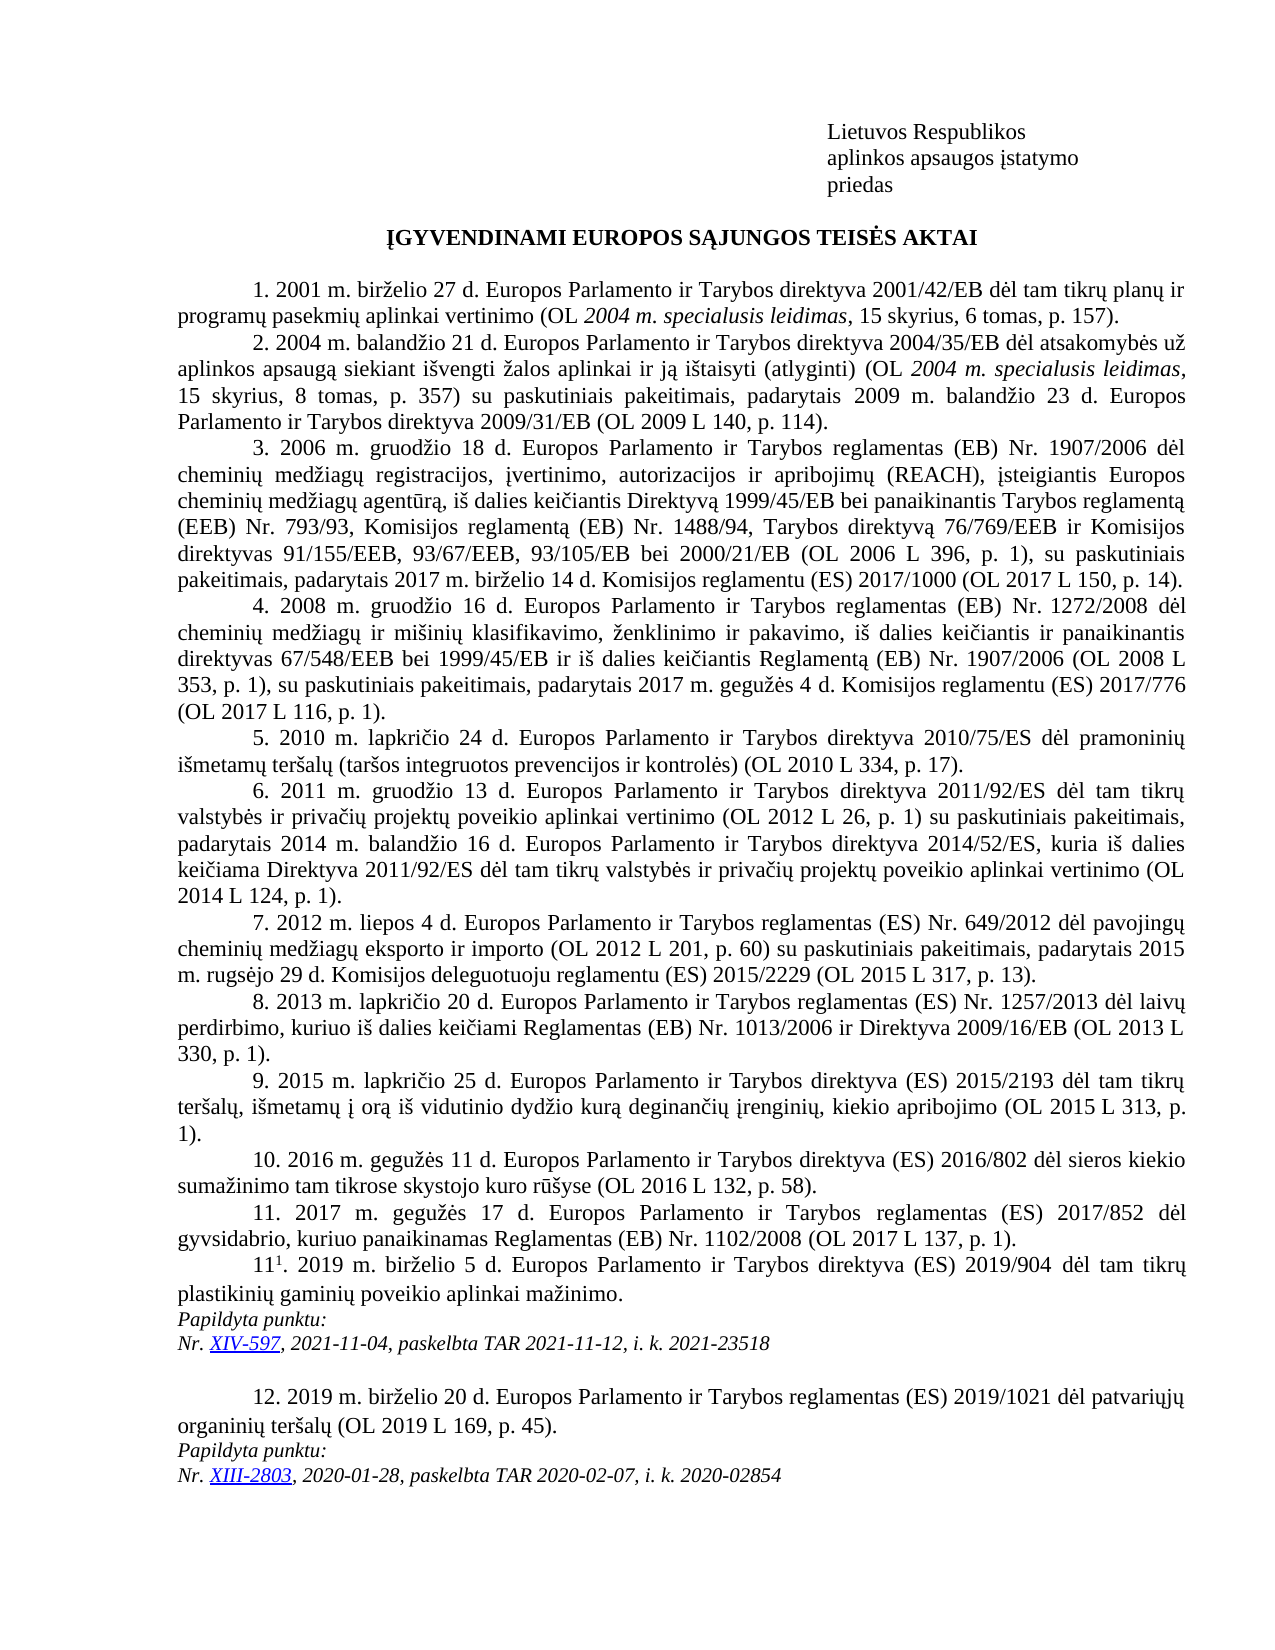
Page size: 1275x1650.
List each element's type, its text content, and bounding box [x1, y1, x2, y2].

text Nr. XIII-2803, 2020-01-28, paskelbta TAR 2020-02-07, i. k. 2020-02854 [177, 1462, 1186, 1487]
text Papildyta punktu: [177, 1438, 1186, 1462]
text 4. 2008 m. gruodžio 16 d. Europos Parlamento ir Tarybos reglamentas (EB) Nr. 1272/2008 dėl cheminių medžiagų ir mišinių klasifikavimo, ženklinimo ir pakavimo, iš dalies keičiantis ir panaikinantis direktyvas 67/548/EEB bei 1999/45/EB ir iš dalies keičiantis Reglamentą (EB) Nr. 1907/2006 (OL 2008 L 353, p. 1), su paskutiniais pakeitimais, padarytais 2017 m. gegužės 4 d. Komisijos reglamentu (ES) 2017/776 (OL 2017 L 116, p. 1). [177, 592, 1186, 724]
text Papildyta punktu: [177, 1306, 1186, 1331]
text 3. 2006 m. gruodžio 18 d. Europos Parlamento ir Tarybos reglamentas (EB) Nr. 1907/2006 dėl cheminių medžiagų registracijos, įvertinimo, autorizacijos ir apribojimų (REACH), įsteigiantis Europos cheminių medžiagų agentūrą, iš dalies keičiantis Direktyvą 1999/45/EB bei panaikinantis Tarybos reglamentą (EEB) Nr. 793/93, Komisijos reglamentą (EB) Nr. 1488/94, Tarybos direktyvą 76/769/EEB ir Komisijos direktyvas 91/155/EEB, 93/67/EEB, 93/105/EB bei 2000/21/EB (OL 2006 L 396, p. 1), su paskutiniais pakeitimais, padarytais 2017 m. birželio 14 d. Komisijos reglamentu (ES) 2017/1000 (OL 2017 L 150, p. 14). [177, 434, 1186, 592]
text 7. 2012 m. liepos 4 d. Europos Parlamento ir Tarybos reglamentas (ES) Nr. 649/2012 dėl pavojingų cheminių medžiagų eksporto ir importo (OL 2012 L 201, p. 60) su paskutiniais pakeitimais, padarytais 2015 m. rugsėjo 29 d. Komisijos deleguotuoju reglamentu (ES) 2015/2229 (OL 2015 L 317, p. 13). [177, 909, 1186, 988]
text 12. 2019 m. birželio 20 d. Europos Parlamento ir Tarybos reglamentas (ES) 2019/1021 dėl patvariųjų organinių teršalų (OL 2019 L 169, p. 45). [177, 1383, 1186, 1438]
text aplinkos apsaugos įstatymo [177, 144, 1186, 171]
text 9. 2015 m. lapkričio 25 d. Europos Parlamento ir Tarybos direktyva (ES) 2015/2193 dėl tam tikrų teršalų, išmetamų į orą iš vidutinio dydžio kurą deginančių įrenginių, kiekio apribojimo (OL 2015 L 313, p. 1). [177, 1067, 1186, 1146]
text Nr. XIV-597, 2021-11-04, paskelbta TAR 2021-11-12, i. k. 2021-23518 [177, 1331, 1186, 1354]
text priedas [177, 171, 1186, 197]
text 111. 2019 m. birželio 5 d. Europos Parlamento ir Tarybos direktyva (ES) 2019/904 dėl tam tikrų plastikinių gaminių poveikio aplinkai mažinimo. [177, 1251, 1186, 1306]
text 1. 2001 m. birželio 27 d. Europos Parlamento ir Tarybos direktyva 2001/42/EB dėl tam tikrų planų ir programų pasekmių aplinkai vertinimo (OL 2004 m. specialusis leidimas, 15 skyrius, 6 tomas, p. 157). [177, 276, 1186, 329]
text 10. 2016 m. gegužės 11 d. Europos Parlamento ir Tarybos direktyva (ES) 2016/802 dėl sieros kiekio sumažinimo tam tikrose skystojo kuro rūšyse (OL 2016 L 132, p. 58). [177, 1146, 1186, 1199]
text 8. 2013 m. lapkričio 20 d. Europos Parlamento ir Tarybos reglamentas (ES) Nr. 1257/2013 dėl laivų perdirbimo, kuriuo iš dalies keičiami Reglamentas (EB) Nr. 1013/2006 ir Direktyva 2009/16/EB (OL 2013 L 330, p. 1). [177, 988, 1186, 1067]
text 2. 2004 m. balandžio 21 d. Europos Parlamento ir Tarybos direktyva 2004/35/EB dėl atsakomybės už aplinkos apsaugą siekiant išvengti žalos aplinkai ir ją ištaisyti (atlyginti) (OL 2004 m. specialusis leidimas, 15 skyrius, 8 tomas, p. 357) su paskutiniais pakeitimais, padarytais 2009 m. balandžio 23 d. Europos Parlamento ir Tarybos direktyva 2009/31/EB (OL 2009 L 140, p. 114). [177, 329, 1186, 434]
text 5. 2010 m. lapkričio 24 d. Europos Parlamento ir Tarybos direktyva 2010/75/ES dėl pramoninių išmetamų teršalų (taršos integruotos prevencijos ir kontrolės) (OL 2010 L 334, p. 17). [177, 724, 1186, 777]
text Lietuvos Respublikos [177, 118, 1186, 144]
text 6. 2011 m. gruodžio 13 d. Europos Parlamento ir Tarybos direktyva 2011/92/ES dėl tam tikrų valstybės ir privačių projektų poveikio aplinkai vertinimo (OL 2012 L 26, p. 1) su paskutiniais pakeitimais, padarytais 2014 m. balandžio 16 d. Europos Parlamento ir Tarybos direktyva 2014/52/ES, kuria iš dalies keičiama Direktyva 2011/92/ES dėl tam tikrų valstybės ir privačių projektų poveikio aplinkai vertinimo (OL 2014 L 124, p. 1). [177, 777, 1186, 909]
text ĮGYVENDINAMI EUROPOS SĄJUNGOS TEISĖS AKTAI [177, 223, 1186, 250]
text 11. 2017 m. gegužės 17 d. Europos Parlamento ir Tarybos reglamentas (ES) 2017/852 dėl gyvsidabrio, kuriuo panaikinamas Reglamentas (EB) Nr. 1102/2008 (OL 2017 L 137, p. 1). [177, 1199, 1186, 1251]
